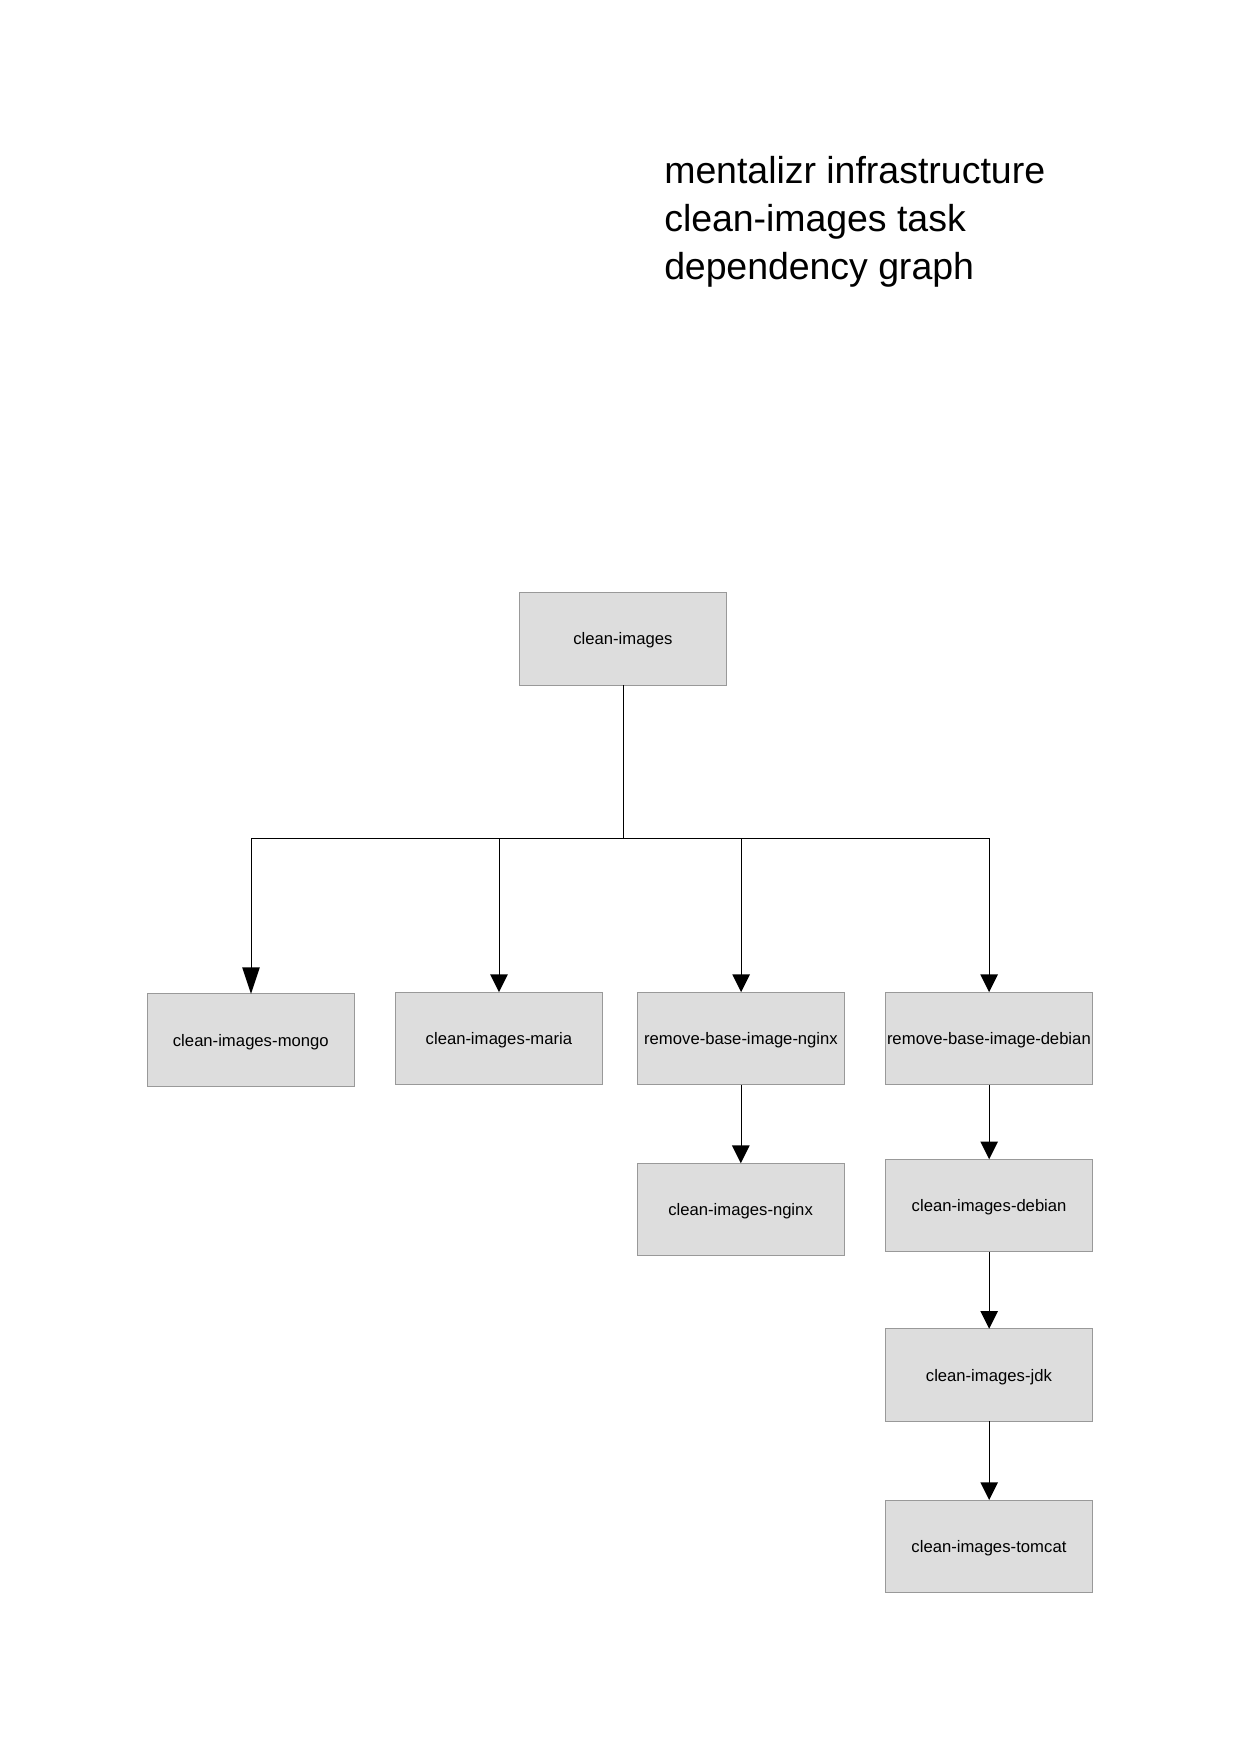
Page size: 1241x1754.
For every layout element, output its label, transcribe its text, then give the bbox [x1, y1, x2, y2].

text_box clean-images-debian [885, 1159, 1093, 1252]
text_box clean-images [519, 592, 727, 686]
text_box clean-images-jdk [885, 1328, 1093, 1422]
text_box remove-base-image-nginx [637, 992, 845, 1085]
text_box remove-base-image-debian [885, 992, 1093, 1085]
text_box clean-images-maria [395, 992, 603, 1085]
text_box mentalizr infrastructure clean-images task dependency graph [649, 141, 1146, 296]
text_box clean-images-nginx [637, 1163, 845, 1256]
text_box clean-images-mongo [147, 993, 355, 1087]
text_box clean-images-tomcat [885, 1500, 1093, 1593]
